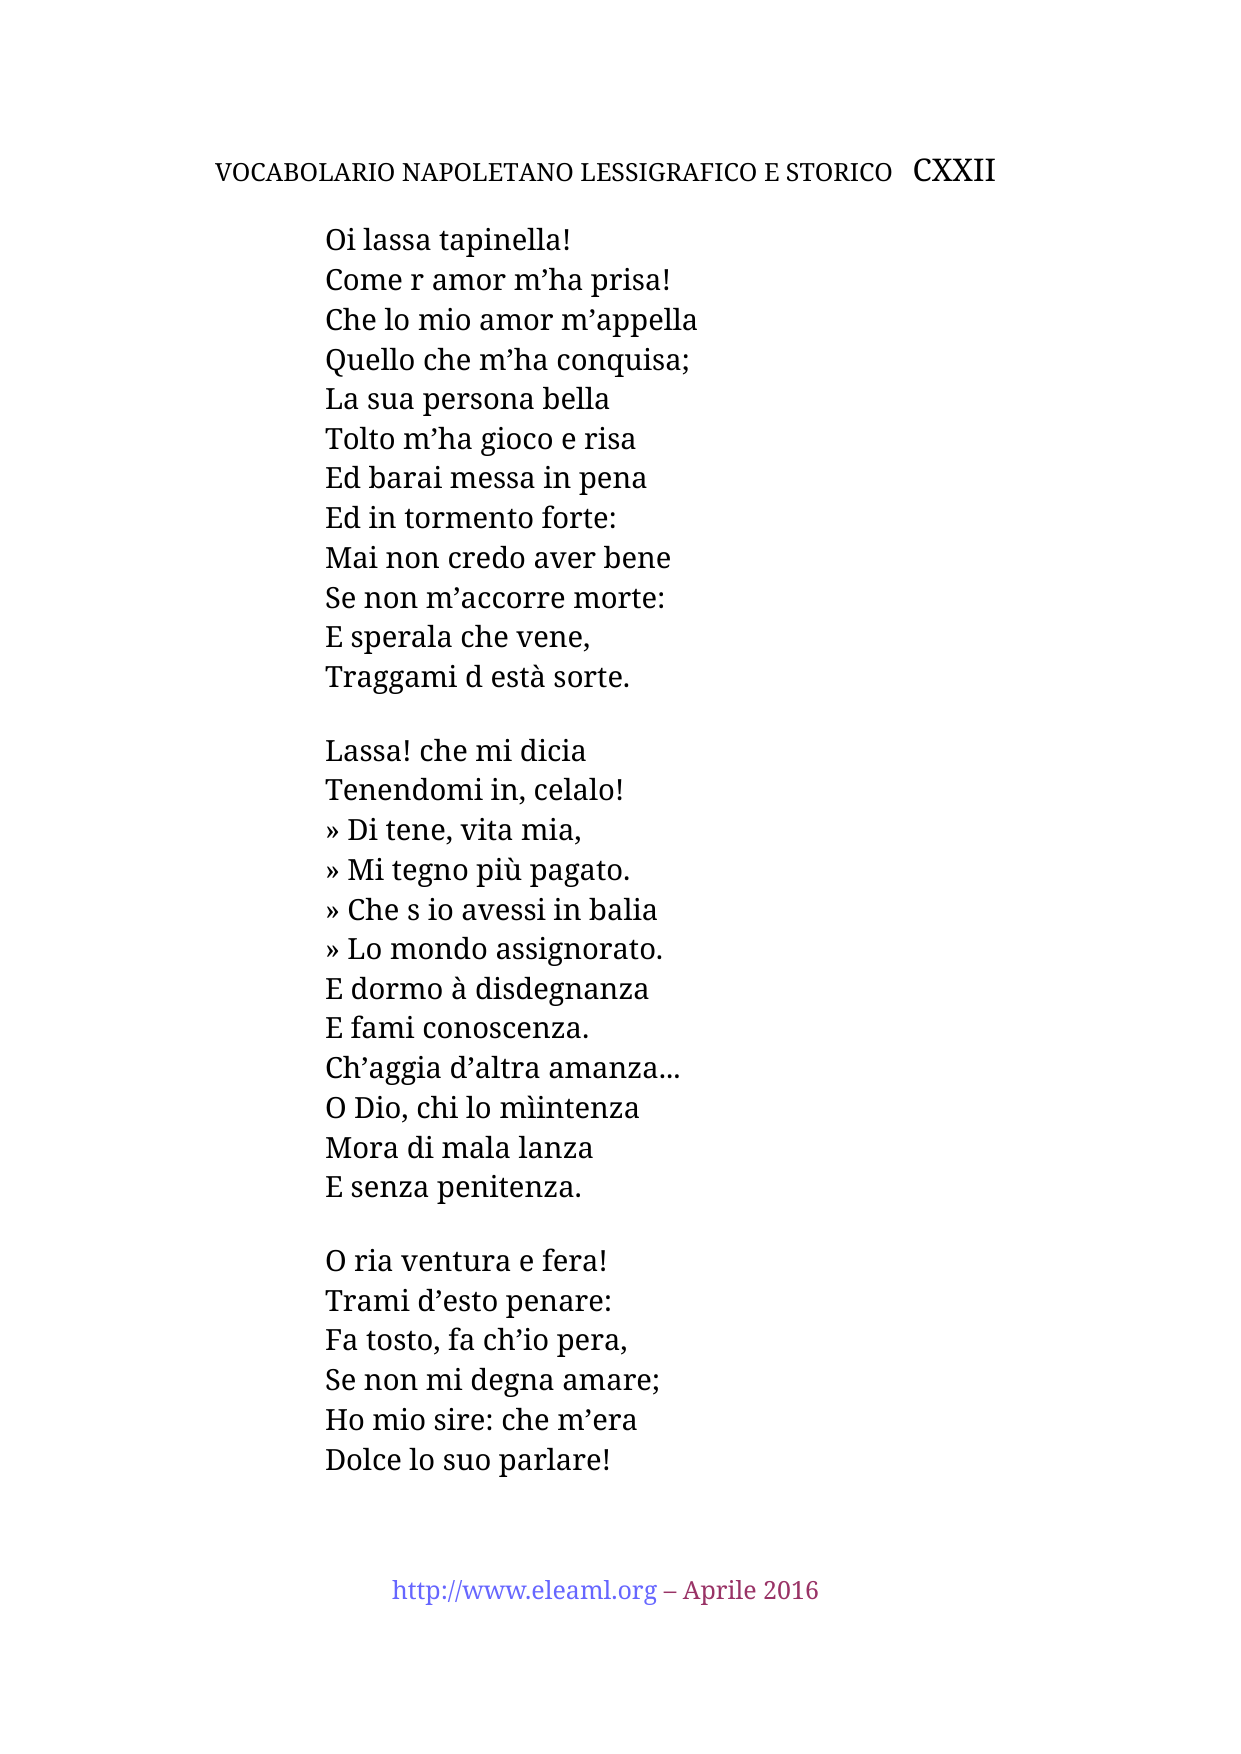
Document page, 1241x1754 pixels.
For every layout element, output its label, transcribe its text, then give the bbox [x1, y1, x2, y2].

text Lassa! che mi dicia [295, 730, 1063, 770]
text Oi lassa tapinella! [295, 220, 1063, 259]
text Trami d’esto penare: [295, 1280, 1063, 1320]
text » Mi tegno più pagato. [295, 849, 1063, 889]
text Mora di mala lanza [295, 1127, 1063, 1167]
text Traggami d està sorte. [295, 656, 1063, 696]
text Ch’aggia d’altra amanza... [295, 1047, 1063, 1087]
text » Di tene, vita mia, [295, 809, 1063, 849]
text O ria ventura e fera! [295, 1240, 1063, 1280]
text » Che s io avessi in balia [295, 889, 1063, 928]
text E dormo à disdegnanza [295, 968, 1063, 1008]
text Ho mio sire: che m’era [295, 1399, 1063, 1439]
text Dolce lo suo parlare! [295, 1439, 1063, 1478]
text Se non mi degna amare; [295, 1359, 1063, 1399]
text Fa tosto, fa ch’io pera, [295, 1320, 1063, 1359]
text Quello che m’ha conquisa; [295, 339, 1063, 378]
text Che lo mio amor m’appella [295, 299, 1063, 339]
text Se non m’accorre morte: [295, 577, 1063, 617]
text E senza penitenza. [295, 1167, 1063, 1206]
text Come r amor m’ha prisa! [295, 259, 1063, 299]
text E fami conoscenza. [295, 1008, 1063, 1047]
text Tolto m’ha gioco e risa [295, 418, 1063, 458]
text Mai non credo aver bene [295, 537, 1063, 577]
text Ed barai messa in pena [295, 458, 1063, 497]
text Ed in tormento forte: [295, 497, 1063, 537]
text Tenendomi in, celalo! [295, 770, 1063, 809]
text La sua persona bella [295, 378, 1063, 418]
text E sperala che vene, [295, 617, 1063, 656]
text » Lo mondo assignorato. [295, 928, 1063, 968]
text O Dio, chi lo mìintenza [295, 1087, 1063, 1127]
